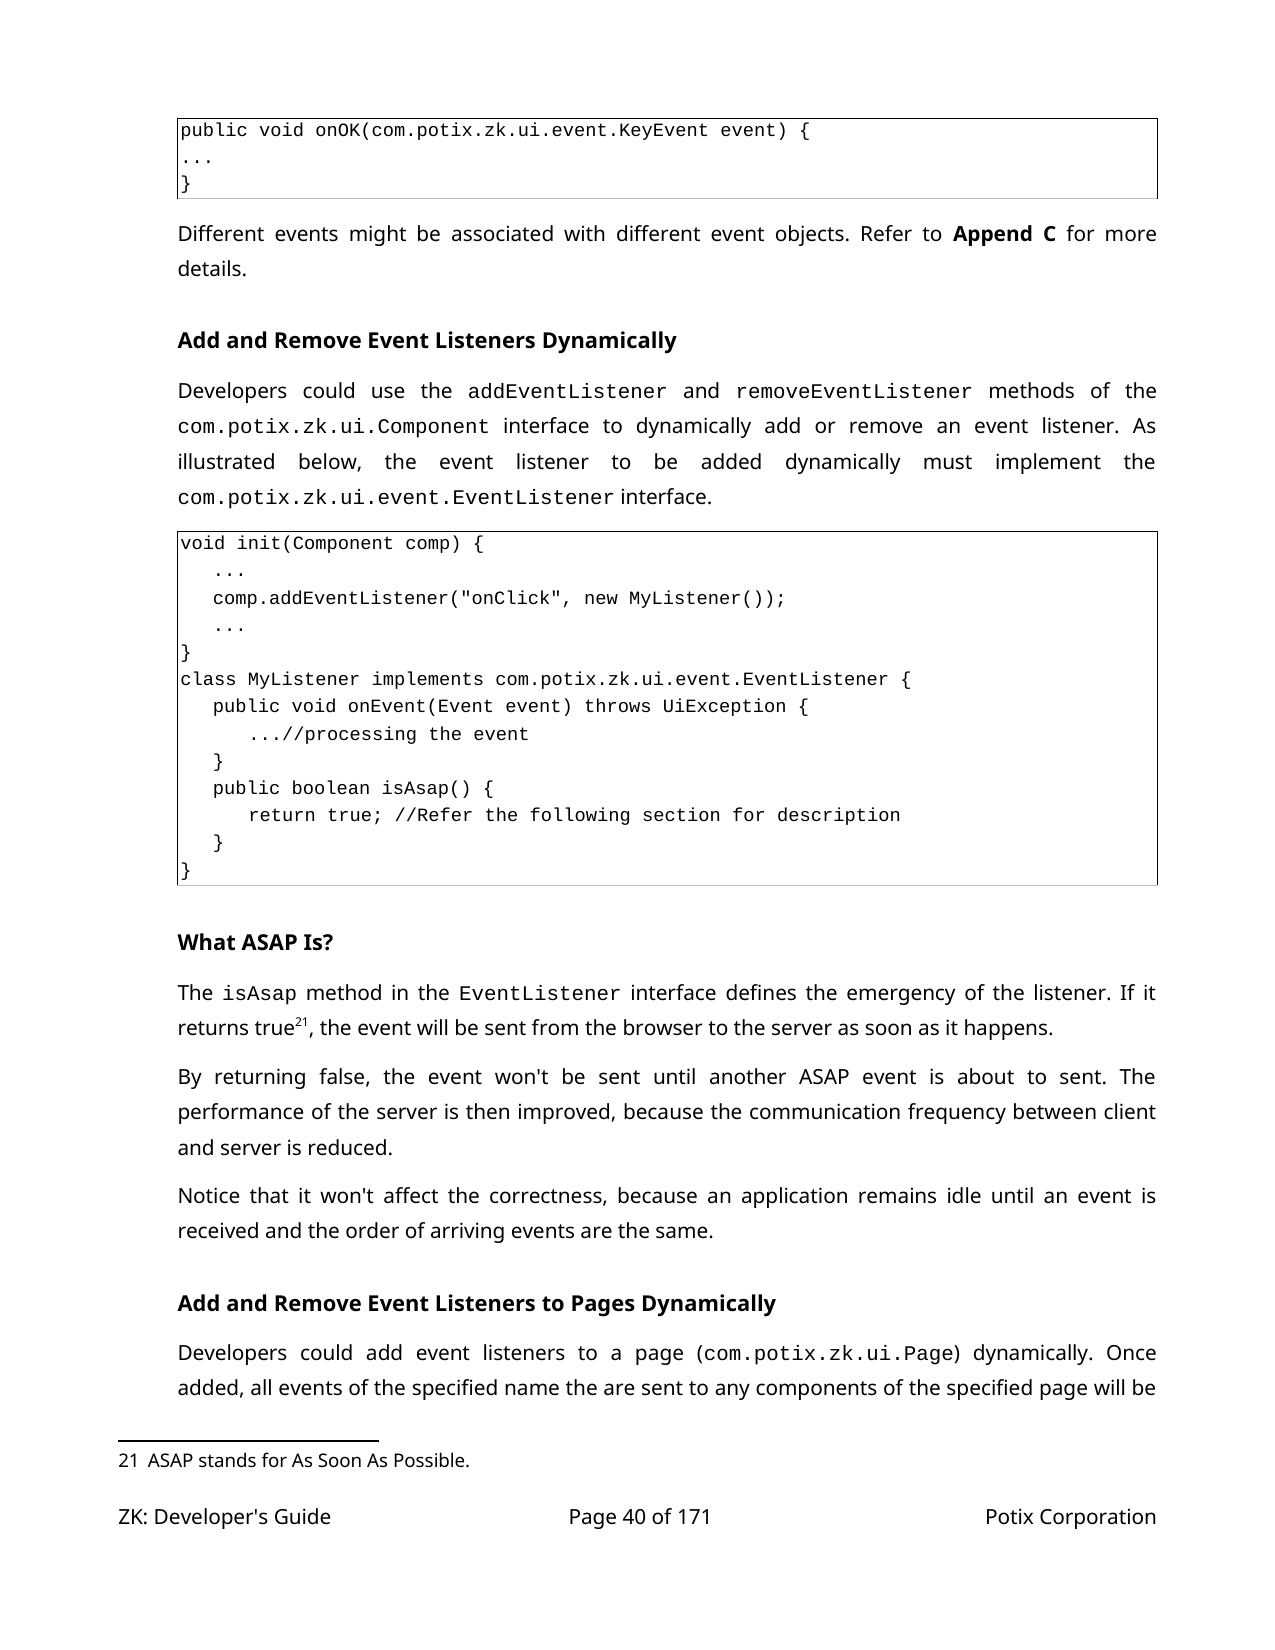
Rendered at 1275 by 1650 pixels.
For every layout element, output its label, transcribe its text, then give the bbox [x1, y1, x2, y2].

text public void onEvent(Event event) throws UiException { [178, 694, 1157, 718]
text Different events might be associated with different event objects. Refer to Append C for more details. [177, 219, 1157, 283]
text Notice that it won't affect the correctness, because an application remains idle until an event is received and the order of arriving events are the same. [177, 1181, 1157, 1245]
subtitle Add and Remove Event Listeners Dynamically [177, 325, 1157, 355]
text } [178, 830, 1157, 854]
text ... [178, 558, 1157, 583]
text Developers could add event listeners to a page (com.potix.zk.ui.Page) dynamically. Once added, all events of the specified name the are sent to any components of the specified page will be [177, 1338, 1157, 1402]
text public void onOK(com.potix.zk.ui.event.KeyEvent event) { ... } [178, 119, 1157, 198]
text return true; //Refer the following section for description [178, 803, 1157, 827]
text class MyListener implements com.potix.zk.ui.event.EventListener { [178, 667, 1157, 691]
text } [178, 857, 1157, 885]
text } [178, 640, 1157, 664]
subtitle Add and Remove Event Listeners to Pages Dynamically [177, 1287, 1157, 1317]
text ASAP stands for As Soon As Possible. [118, 1447, 1157, 1473]
text } [178, 749, 1157, 773]
text void init(Component comp) { [178, 532, 1157, 555]
text public boolean isAsap() { [178, 776, 1157, 800]
text ... [178, 613, 1157, 637]
text By returning false, the event won't be sent until another ASAP event is about to sent. The performance of the server is then improved, because the communication frequency between client and server is reduced. [177, 1062, 1157, 1161]
subtitle What ASAP Is? [177, 927, 1157, 957]
text comp.addEventListener("onClick", new MyListener()); [178, 586, 1157, 610]
text The isAsap method in the EventListener interface defines the emergency of the listener. If it returns true, the event will be sent from the browser to the server as soon as it happens. [177, 978, 1157, 1042]
text Developers could use the addEventListener and removeEventListener methods of the com.potix.zk.ui.Component interface to dynamically add or remove an event listener. As illustrated below, the event listener to be added dynamically must implement the com.potix.zk.ui.event.EventListener interface. [177, 376, 1157, 511]
text ...//processing the event [178, 721, 1157, 746]
